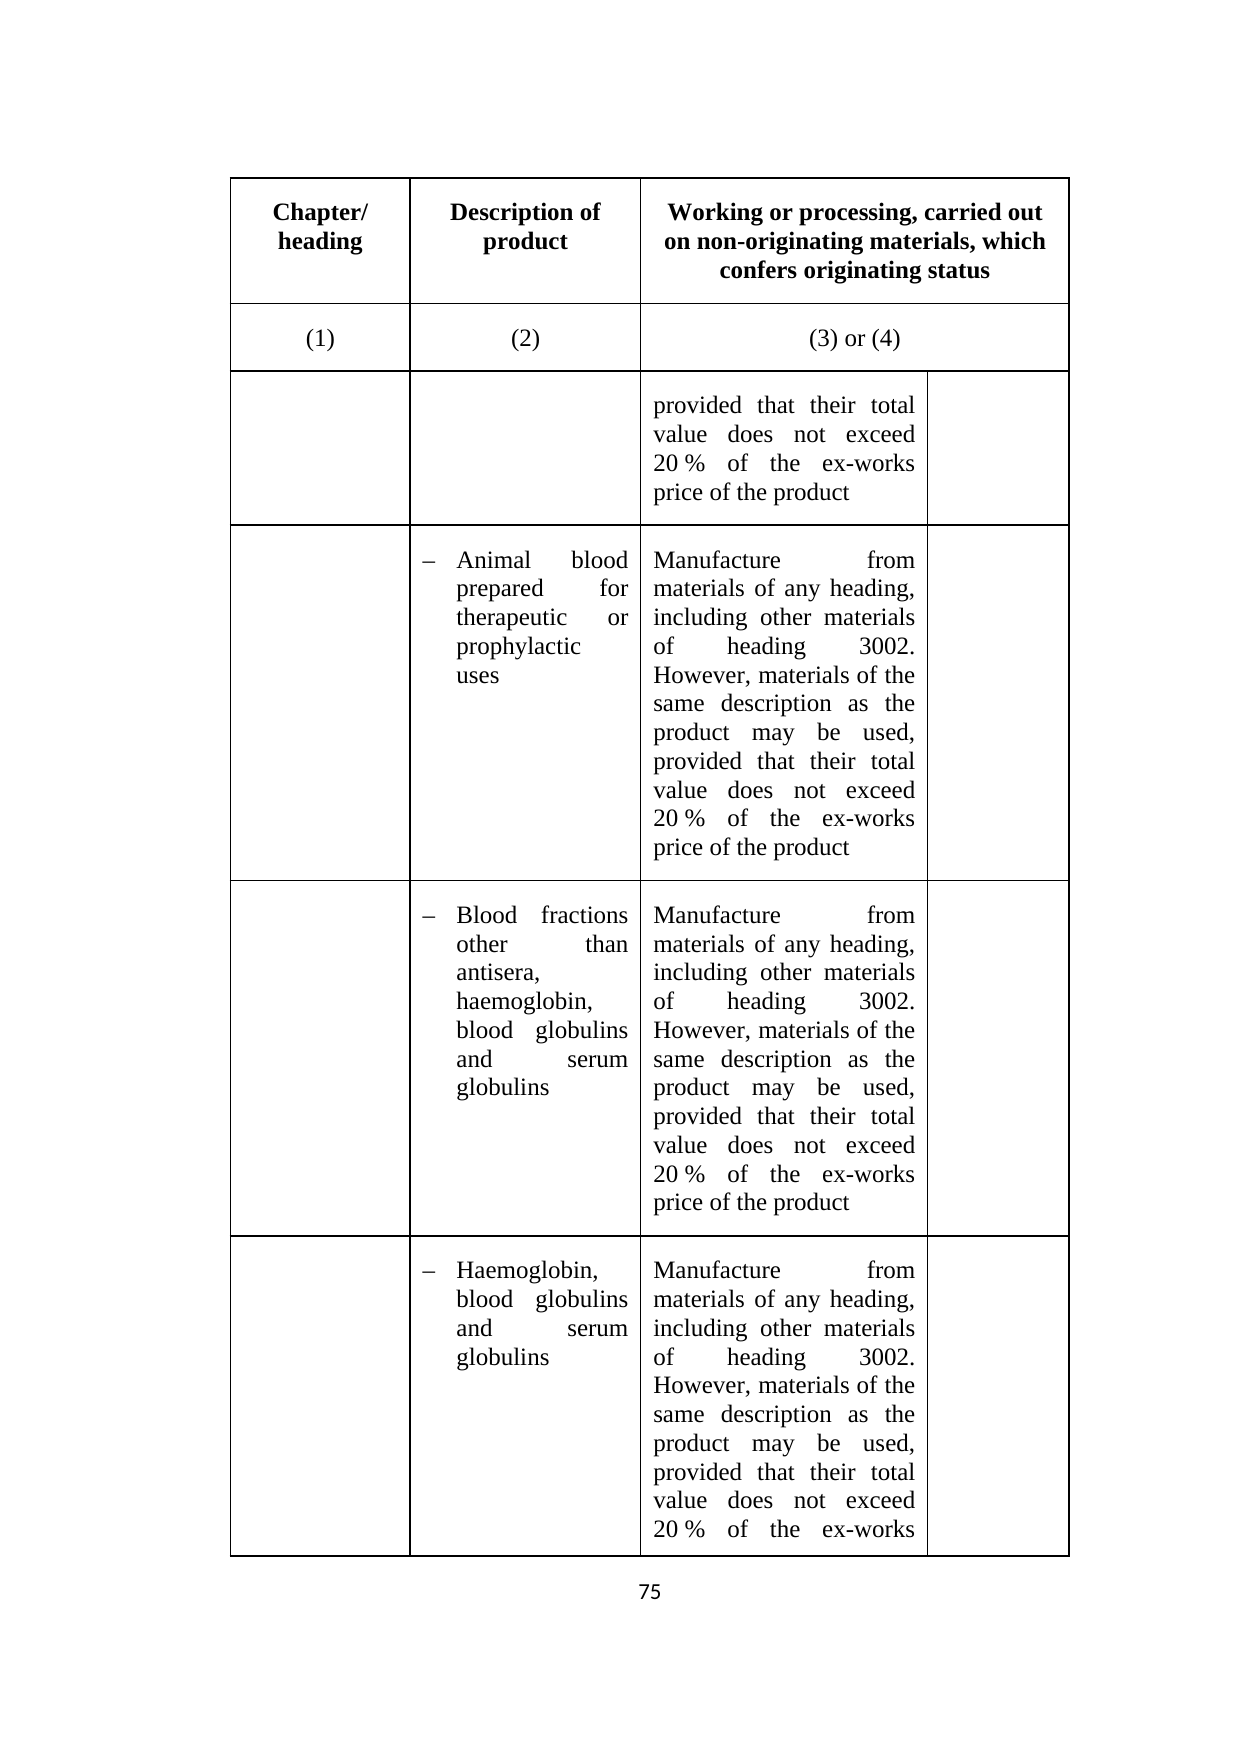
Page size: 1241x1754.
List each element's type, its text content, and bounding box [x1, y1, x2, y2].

table_cell Manufacture from materials of any heading, including other materials of heading 3002. However, materials of the same description as the product may be used, provided that their total value does not exceed 20 % of the ex-works [641, 1237, 927, 1555]
table_header Blood fractions other than antisera, haemoglobin, blood globulins and serum globulins [456, 894, 628, 1107]
table_cell [928, 372, 1068, 524]
table_cell [231, 526, 409, 880]
table_cell [411, 526, 640, 880]
table_cell (1) [231, 304, 409, 370]
table_header – [423, 894, 456, 1107]
table_cell [928, 1237, 1068, 1555]
table_cell [231, 1237, 409, 1555]
table_cell [411, 372, 640, 524]
table_header – [423, 1249, 456, 1377]
table_header – [423, 539, 456, 695]
table_cell provided that their total value does not exceed 20 % of the ex-works price of the product [641, 372, 927, 524]
table_cell [928, 526, 1068, 880]
table_cell [231, 372, 409, 524]
table_header Chapter/ heading [231, 179, 409, 302]
table_header Haemoglobin, blood globulins and serum globulins [456, 1249, 628, 1377]
table_cell Manufacture from materials of any heading, including other materials of heading 3002. However, materials of the same description as the product may be used, provided that their total value does not exceed 20 % of the ex-works price of the product [641, 881, 927, 1235]
table_cell Manufacture from materials of any heading, including other materials of heading 3002. However, materials of the same description as the product may be used, provided that their total value does not exceed 20 % of the ex-works price of the product [641, 526, 927, 880]
table_cell (2) [411, 304, 640, 370]
table_header Working or processing, carried out on non-originating materials, which confers originating status [641, 179, 1068, 302]
table_cell [928, 881, 1068, 1235]
table_header Animal blood prepared for therapeutic or prophylactic uses [456, 539, 628, 695]
table_header Description of product [411, 179, 640, 302]
table_cell [411, 1237, 640, 1555]
table_cell [231, 881, 409, 1235]
table_cell (3) or (4) [641, 304, 1068, 370]
table_cell [411, 881, 640, 1235]
